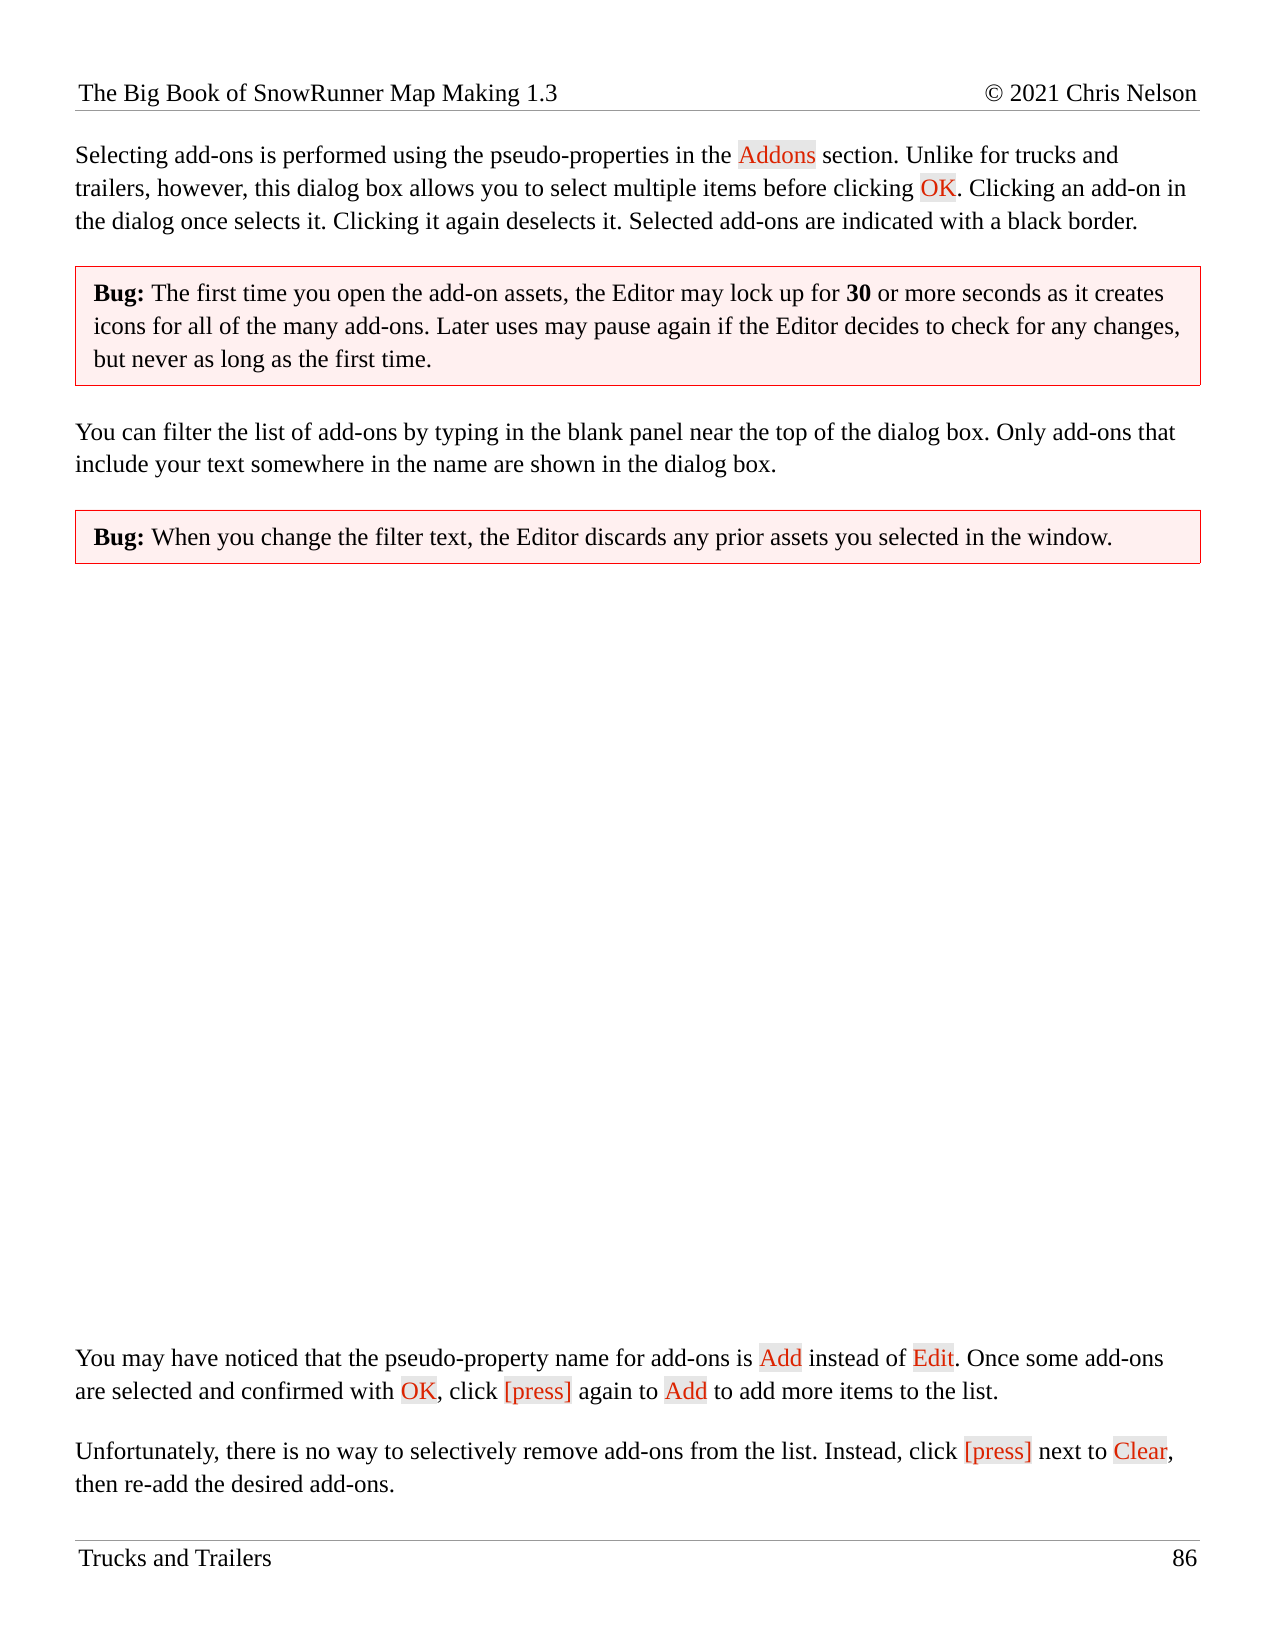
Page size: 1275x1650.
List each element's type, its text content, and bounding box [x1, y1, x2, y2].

text You may have noticed that the pseudo-property name for add-ons is Add instead of Edit. Once some add-ons are selected and confirmed with OK, click [press] again to Add to add more items to the list. [75, 1343, 1200, 1404]
list The first time you open the add-on assets, the Editor may lock up for 30 or more seconds as it creates icons for all of the many add-ons. Later uses may pause again if the Editor decides to check for any changes, but never as long as the first time. [76, 267, 1200, 385]
text Selecting add-ons is performed using the pseudo-properties in the Addons section. Unlike for trucks and trailers, however, this dialog box allows you to select multiple items before clicking OK. Clicking an add-on in the dialog once selects it. Clicking it again deselects it. Selected add-ons are indicated with a black border. [75, 140, 1200, 235]
text Unfortunately, there is no way to selectively remove add-ons from the list. Instead, click [press] next to Clear, then re-add the desired add-ons. [75, 1436, 1200, 1498]
list When you change the filter text, the Editor discards any prior assets you selected in the window. [76, 511, 1200, 563]
text You can filter the list of add-ons by typing in the blank panel near the top of the dialog box. Only add-ons that include your text somewhere in the name are shown in the dialog box. [75, 417, 1200, 478]
